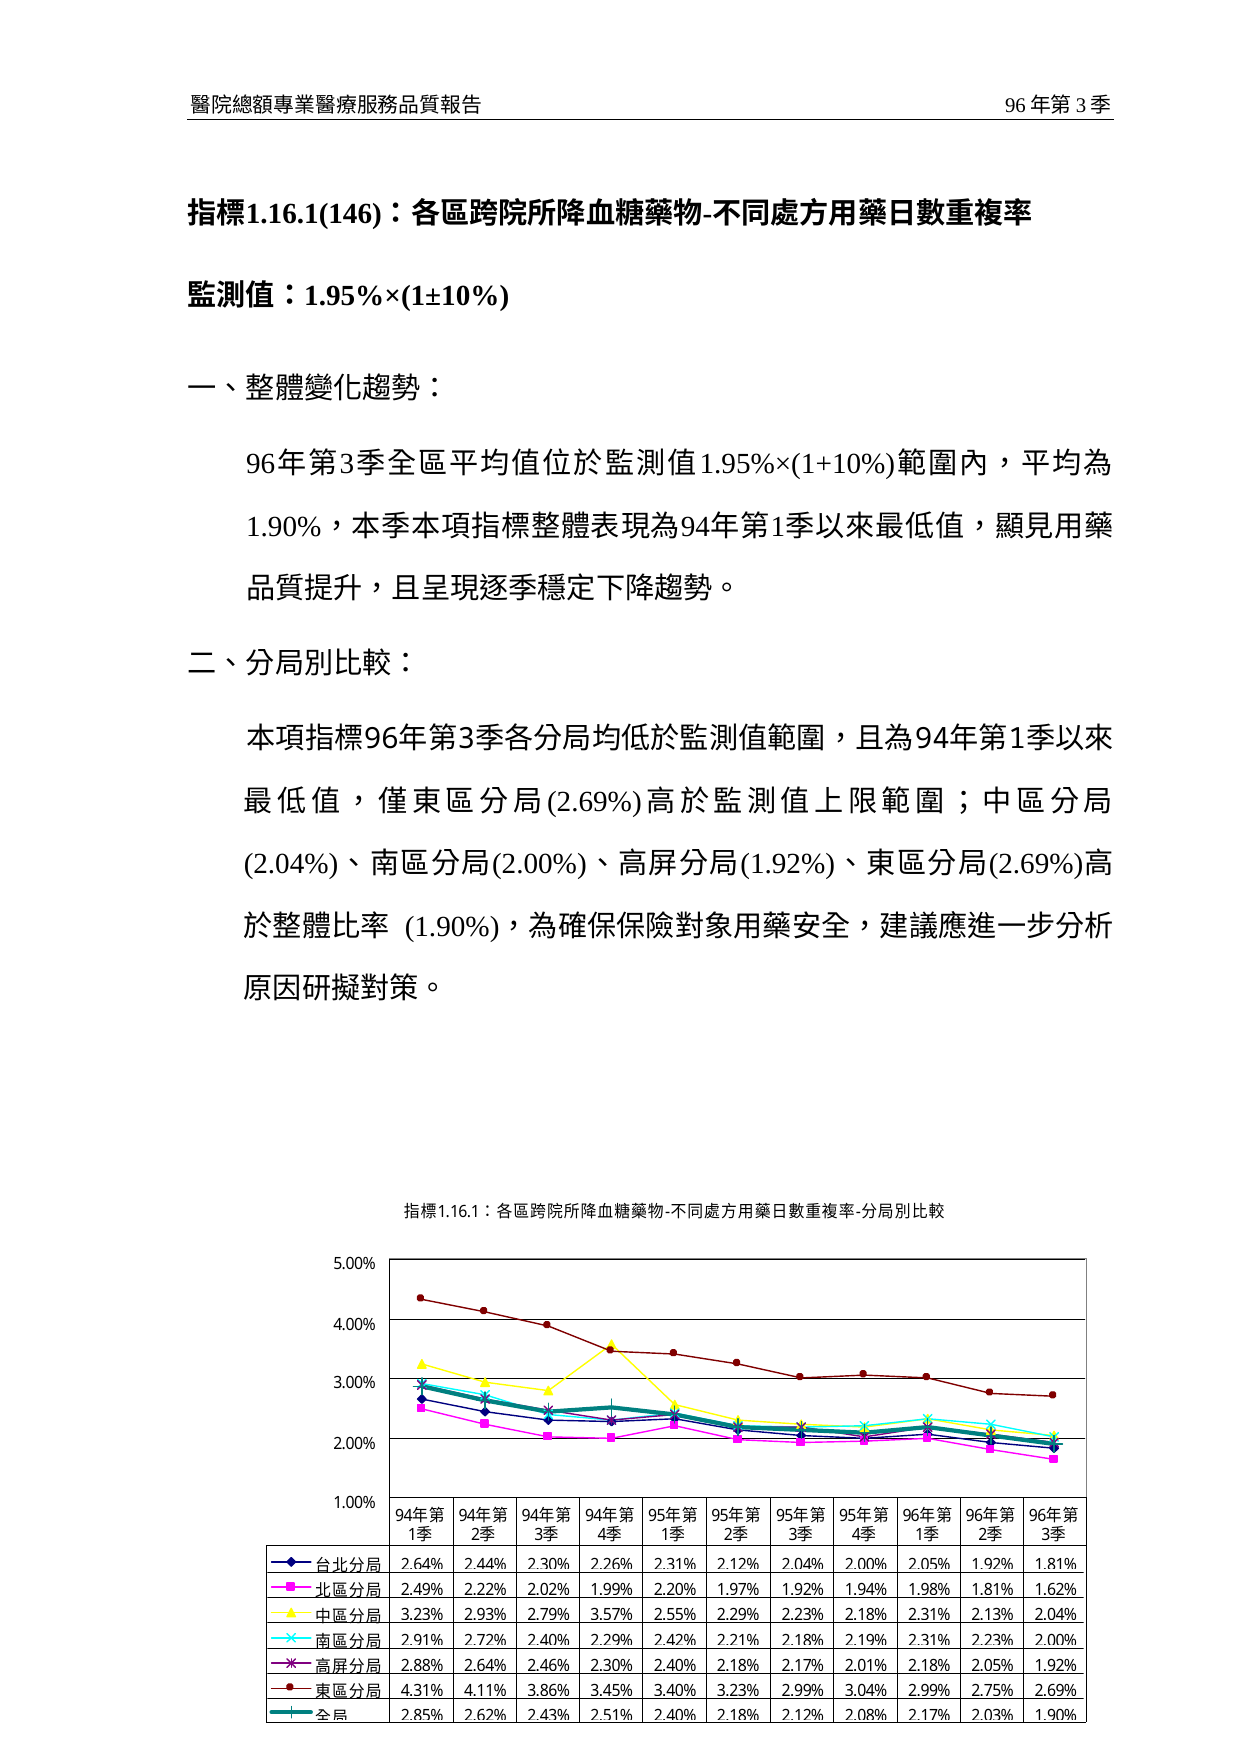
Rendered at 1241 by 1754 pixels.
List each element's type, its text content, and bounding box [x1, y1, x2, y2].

text 指標1.16.1(146)：各區跨院所降血糖藥物-不同處方用藥日數重複率 [187, 169, 1114, 232]
text 本項指標96年第3季各分局均低於監測值範圍，且為94年第1季以來最低值，僅東區分局(2.69%)高於監測值上限範圍；中區分局(2.04%)、南區分局(2.00%)、高屏分局(1.92%)、東區分局(2.69%)高於整體比率 (1.90%)，為確保保險對象用藥安全，建議應進一步分析原因研擬對策。 [243, 694, 1114, 1007]
text 一、整體變化趨勢： [187, 344, 1114, 407]
text 監測值：1.95%×(1±10%) [187, 251, 1114, 313]
text 二、分局別比較： [187, 619, 1114, 682]
text 96年第3季全區平均值位於監測值1.95%×(1+10%)範圍內，平均為1.90%，本季本項指標整體表現為94年第1季以來最低值，顯見用藥品質提升，且呈現逐季穩定下降趨勢。 [246, 419, 1114, 607]
